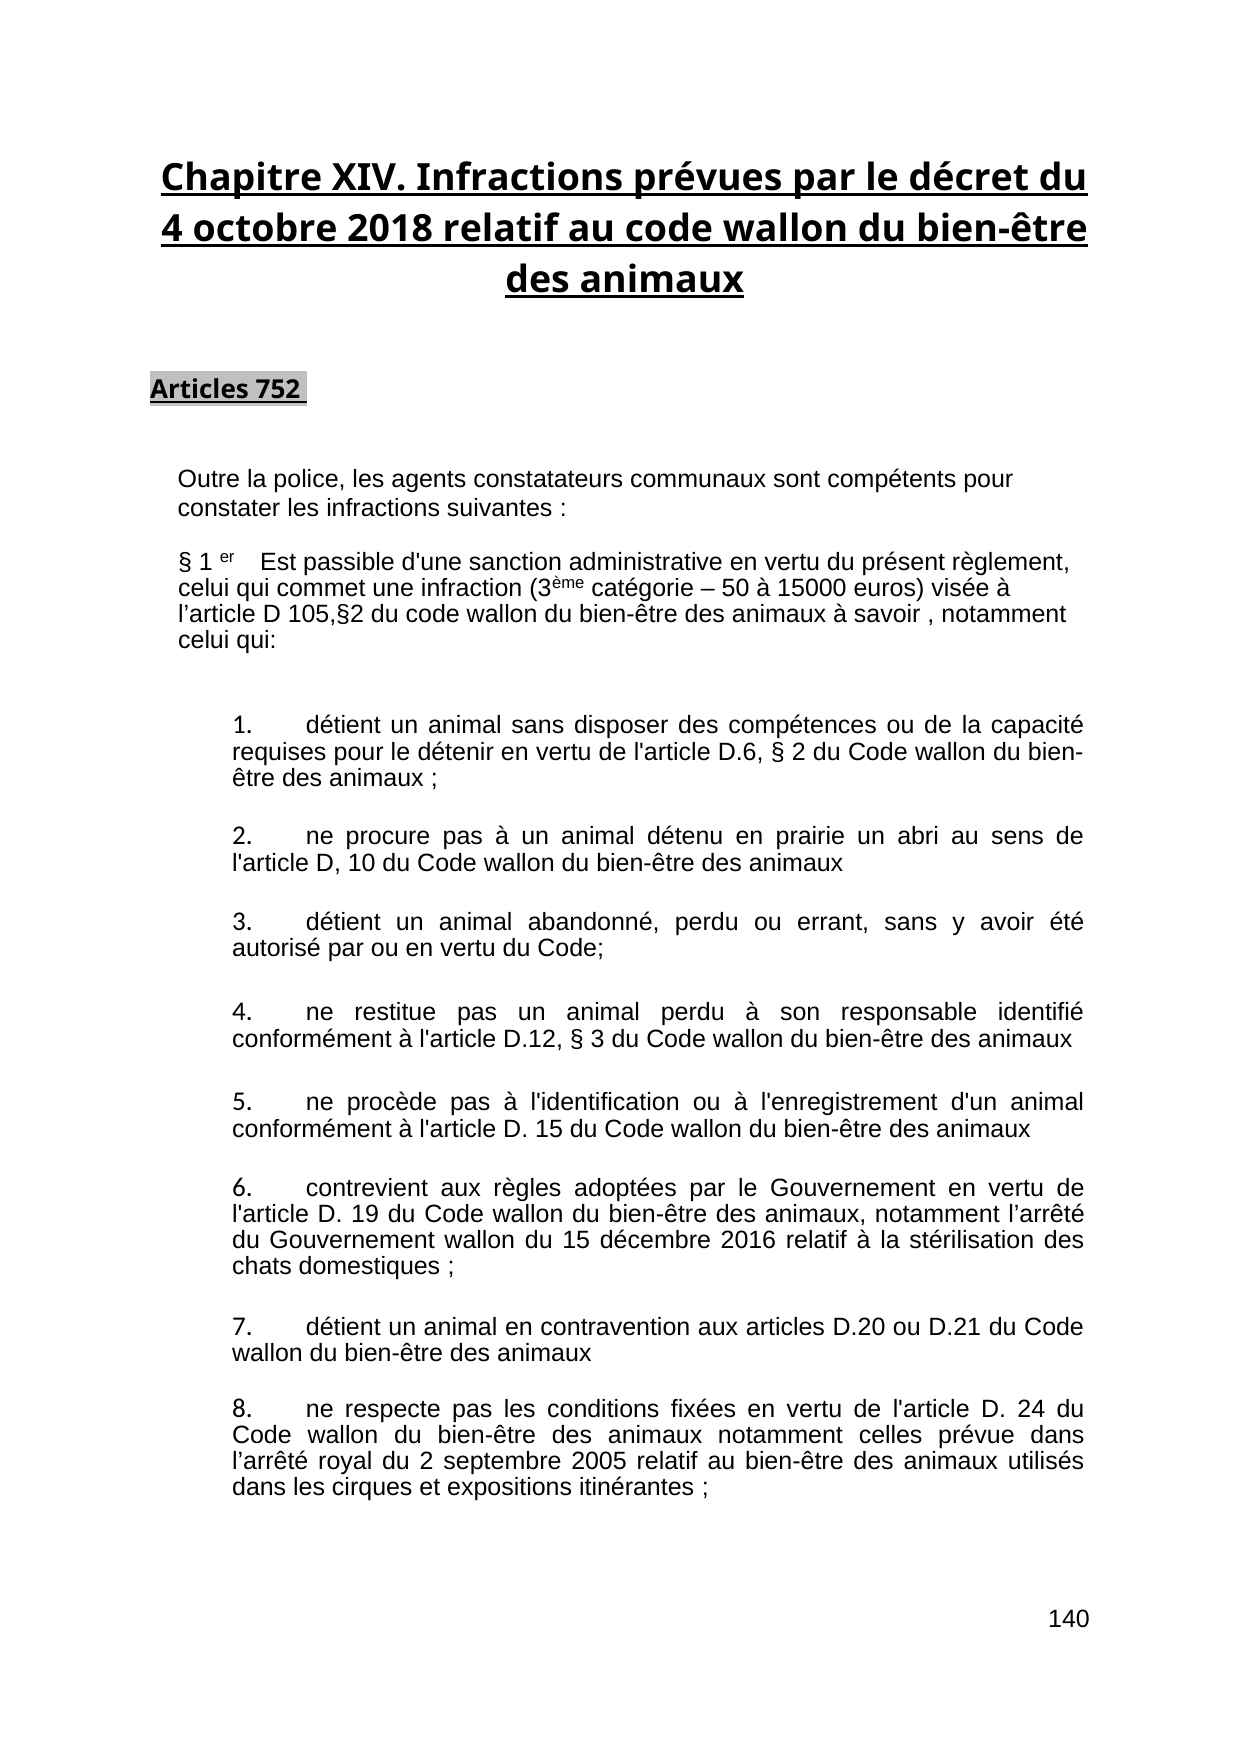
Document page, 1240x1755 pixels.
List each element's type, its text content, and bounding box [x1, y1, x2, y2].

text Outre la police, les agents constatateurs communaux sont compétents pour constater les infractions suivantes : [177, 464, 1089, 521]
list contrevient aux règles adoptées par le Gouvernement en vertu de l'article D. 19 du Code wallon du bien-être des animaux, notamment l’arrêté du Gouvernement wallon du 15 décembre 2016 relatif à la stérilisation des chats domestiques ; [232, 1173, 1086, 1280]
list ne procède pas à l'identification ou à l'enregistrement d'un animal conformément à l'article D. 15 du Code wallon du bien-être des animaux [232, 1087, 1086, 1142]
list détient un animal en contravention aux articles D.20 ou D.21 du Code wallon du bien-être des animaux [232, 1311, 1086, 1367]
text § 1 er Est passible d'une sanction administrative en vertu du présent règlement, celui qui commet une infraction (3ème catégorie – 50 à 15000 euros) visée à l’article D 105,§2 du code wallon du bien-être des animaux à savoir , notamment celui qui: [178, 550, 1086, 654]
list détient un animal sans disposer des compétences ou de la capacité requises pour le détenir en vertu de l'article D.6, § 2 du Code wallon du bien-être des animaux ; [232, 710, 1086, 791]
list ne procure pas à un animal détenu en prairie un abri au sens de l'article D, 10 du Code wallon du bien-être des animaux [232, 821, 1086, 877]
subtitle Articles 752 [150, 371, 1089, 406]
list ne respecte pas les conditions fixées en vertu de l'article D. 24 du Code wallon du bien-être des animaux notamment celles prévue dans l’arrêté royal du 2 septembre 2005 relatif au bien-être des animaux utilisés dans les cirques et expositions itinérantes ; [232, 1393, 1086, 1501]
list détient un animal abandonné, perdu ou errant, sans y avoir été autorisé par ou en vertu du Code; [232, 906, 1086, 962]
list ne restitue pas un animal perdu à son responsable identifié conformément à l'article D.12, § 3 du Code wallon du bien-être des animaux [232, 997, 1086, 1053]
subtitle Chapitre XIV. Infractions prévues par le décret du 4 octobre 2018 relatif au code wallon du bien-être des animaux [158, 150, 1089, 303]
